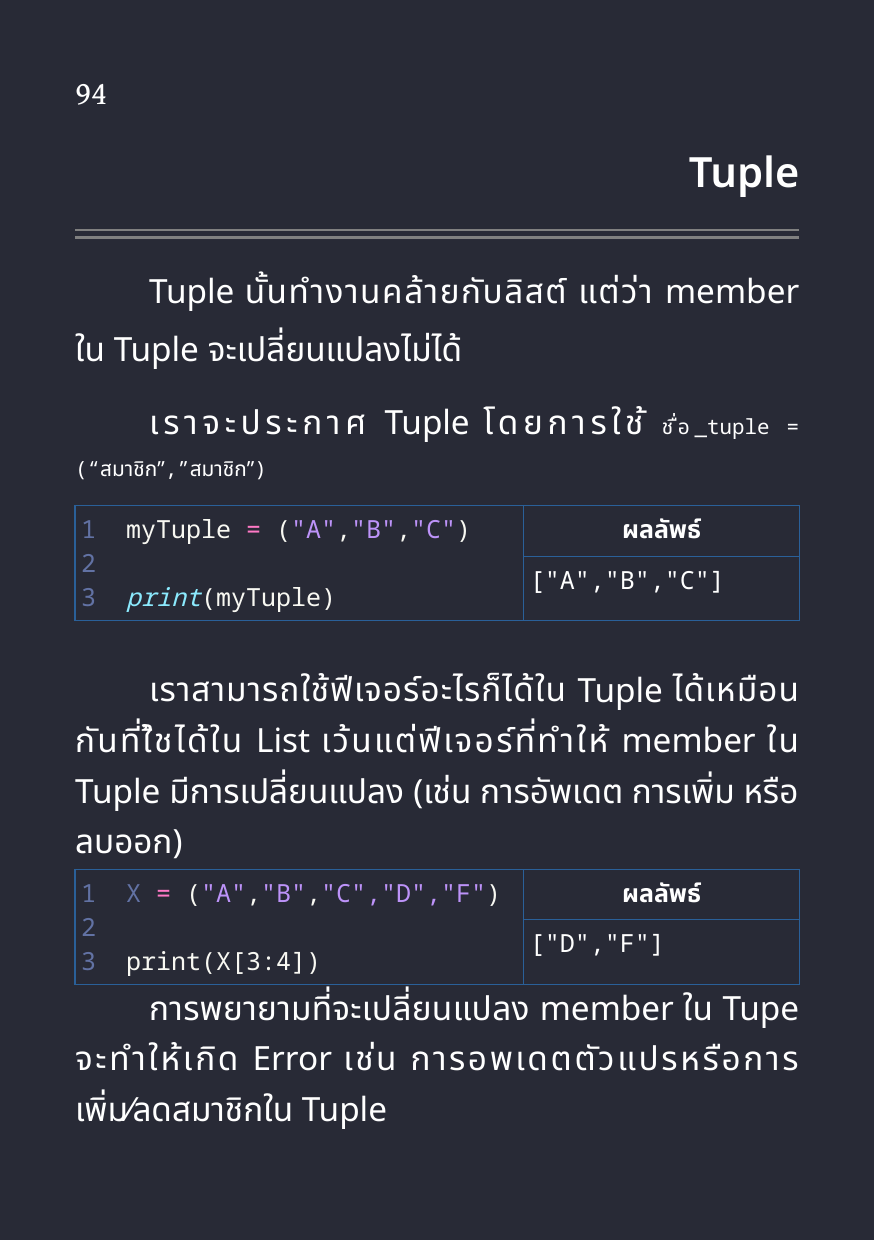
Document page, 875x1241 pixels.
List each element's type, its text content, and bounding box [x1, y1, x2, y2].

table_cell ["A","B","C"] [524, 557, 799, 620]
table_header ผลลัพธ์ [524, 870, 799, 919]
text เราจะประกาศ Tuple โดยการใช้ ชื่อ_tuple = (“สมาชิก”,”สมาชิก”) [75, 399, 799, 486]
text การพยายามที่จะเปลี่ยนแปลง member ใน Tupe จะทำให้เกิด Error เช่น การอพเดตตัวแปรหรือการเพิ่ม/ลดสมาชิกใน Tuple [75, 985, 799, 1136]
table_header ผลลัพธ์ [524, 506, 799, 556]
table_header 1 myTuple = ("A","B","C") 2 3 print(myTuple) [76, 506, 523, 620]
subtitle Tuple [134, 143, 799, 200]
text Tuple นั้นทำงานคล้ายกับลิสต์ แต่ว่า member ใน Tuple จะเปลี่ยนแปลงไม่ได้ [75, 268, 799, 377]
text เราสามารถใช้ฟีเจอร์อะไรก็ได้ใน Tuple ได้เหมือนกันที่ใ้ชได้ใน List เว้นแต่ฟีเจอร์ที่ทำให้ member ใน Tuple มีการเปลี่ยนแปลง (เช่น การอัพเดต การเพิ่ม หรือลบออก) [75, 666, 799, 869]
table_header 1 X = ("A","B","C","D","F") 2 3 print(X[3:4]) [76, 870, 523, 983]
table_cell ["D","F"] [524, 920, 799, 983]
